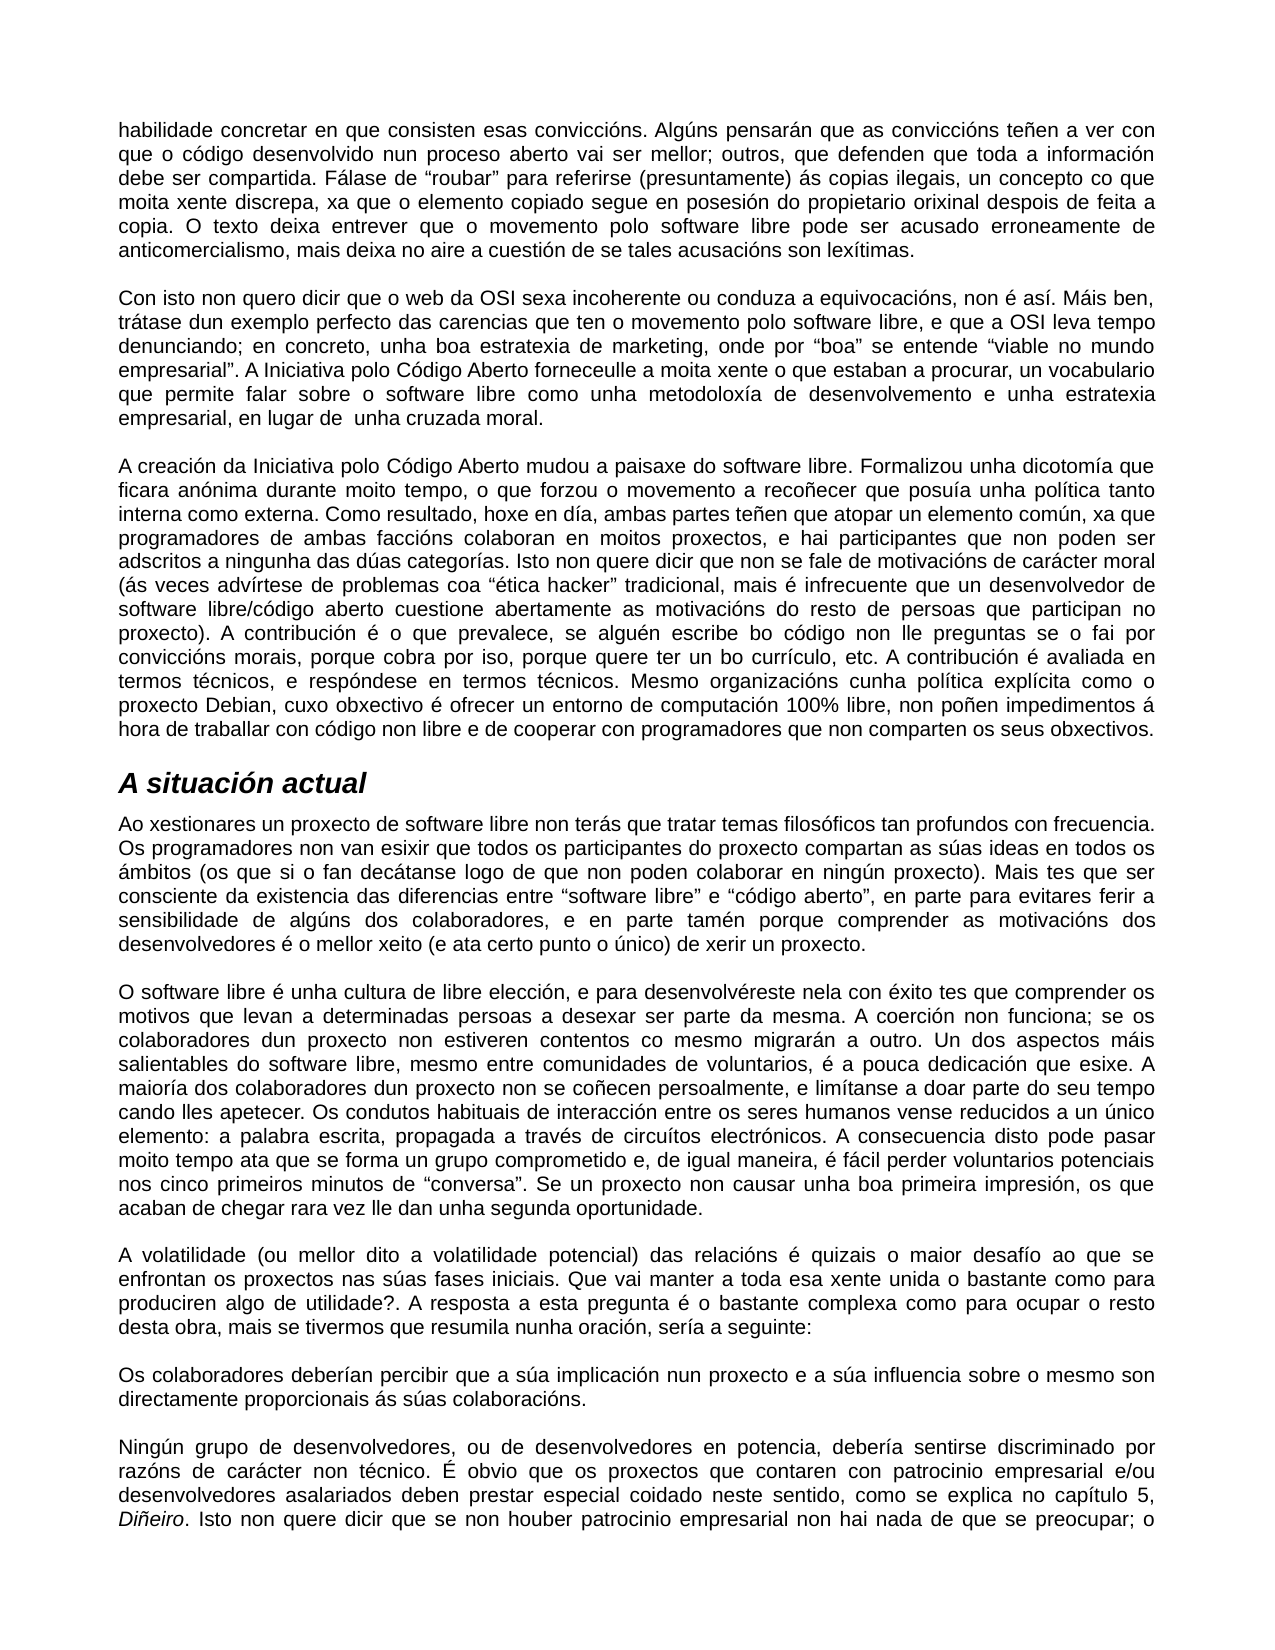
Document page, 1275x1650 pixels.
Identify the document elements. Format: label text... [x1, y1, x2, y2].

text A creación da Iniciativa polo Código Aberto mudou a paisaxe do software libre. Formalizou unha dicotomía que ficara anónima durante moito tempo, o que forzou o movemento a recoñecer que posuía unha política tanto interna como externa. Como resultado, hoxe en día, ambas partes teñen que atopar un elemento común, xa que programadores de ambas faccións colaboran en moitos proxectos, e hai participantes que non poden ser adscritos a ningunha das dúas categorías. Isto non quere dicir que non se fale de motivacións de carácter moral (ás veces advírtese de problemas coa “ética hacker” tradicional, mais é infrecuente que un desenvolvedor de software libre/código aberto cuestione abertamente as motivacións do resto de persoas que participan no proxecto). A contribución é o que prevalece, se alguén escribe bo código non lle preguntas se o fai por conviccións morais, porque cobra por iso, porque quere ter un bo currículo, etc. A contribución é avaliada en termos técnicos, e respóndese en termos técnicos. Mesmo organizacións cunha política explícita como o proxecto Debian, cuxo obxectivo é ofrecer un entorno de computación 100% libre, non poñen impedimentos á hora de traballar con código non libre e de cooperar con programadores que non comparten os seus obxectivos. [118, 453, 1157, 741]
subtitle A situación actual [118, 766, 1157, 799]
text Ao xestionares un proxecto de software libre non terás que tratar temas filosóficos tan profundos con frecuencia. Os programadores non van esixir que todos os participantes do proxecto compartan as súas ideas en todos os ámbitos (os que si o fan decátanse logo de que non poden colaborar en ningún proxecto). Mais tes que ser consciente da existencia das diferencias entre “software libre” e “código aberto”, en parte para evitares ferir a sensibilidade de algúns dos colaboradores, e en parte tamén porque comprender as motivacións dos desenvolvedores é o mellor xeito (e ata certo punto o único) de xerir un proxecto. [118, 812, 1157, 956]
text Con isto non quero dicir que o web da OSI sexa incoherente ou conduza a equivocacións, non é así. Máis ben, trátase dun exemplo perfecto das carencias que ten o movemento polo software libre, e que a OSI leva tempo denunciando; en concreto, unha boa estratexia de marketing, onde por “boa” se entende “viable no mundo empresarial”. A Iniciativa polo Código Aberto forneceulle a moita xente o que estaban a procurar, un vocabulario que permite falar sobre o software libre como unha metodoloxía de desenvolvemento e unha estratexia empresarial, en lugar de unha cruzada moral. [118, 286, 1157, 429]
text A volatilidade (ou mellor dito a volatilidade potencial) das relacións é quizais o maior desafío ao que se enfrontan os proxectos nas súas fases iniciais. Que vai manter a toda esa xente unida o bastante como para produciren algo de utilidade?. A resposta a esta pregunta é o bastante complexa como para ocupar o resto desta obra, mais se tivermos que resumila nunha oración, sería a seguinte: [118, 1243, 1157, 1339]
text Os colaboradores deberían percibir que a súa implicación nun proxecto e a súa influencia sobre o mesmo son directamente proporcionais ás súas colaboracións. [118, 1363, 1157, 1411]
text habilidade concretar en que consisten esas conviccións. Algúns pensarán que as conviccións teñen a ver con que o código desenvolvido nun proceso aberto vai ser mellor; outros, que defenden que toda a información debe ser compartida. Fálase de “roubar” para referirse (presuntamente) ás copias ilegais, un concepto co que moita xente discrepa, xa que o elemento copiado segue en posesión do propietario orixinal despois de feita a copia. O texto deixa entrever que o movemento polo software libre pode ser acusado erroneamente de anticomercialismo, mais deixa no aire a cuestión de se tales acusacións son lexítimas. [118, 118, 1157, 262]
text O software libre é unha cultura de libre elección, e para desenvolvéreste nela con éxito tes que comprender os motivos que levan a determinadas persoas a desexar ser parte da mesma. A coerción non funciona; se os colaboradores dun proxecto non estiveren contentos co mesmo migrarán a outro. Un dos aspectos máis salientables do software libre, mesmo entre comunidades de voluntarios, é a pouca dedicación que esixe. A maioría dos colaboradores dun proxecto non se coñecen persoalmente, e limítanse a doar parte do seu tempo cando lles apetecer. Os condutos habituais de interacción entre os seres humanos vense reducidos a un único elemento: a palabra escrita, propagada a través de circuítos electrónicos. A consecuencia disto pode pasar moito tempo ata que se forma un grupo comprometido e, de igual maneira, é fácil perder voluntarios potenciais nos cinco primeiros minutos de “conversa”. Se un proxecto non causar unha boa primeira impresión, os que acaban de chegar rara vez lle dan unha segunda oportunidade. [118, 980, 1157, 1219]
text Ningún grupo de desenvolvedores, ou de desenvolvedores en potencia, debería sentirse discriminado por razóns de carácter non técnico. É obvio que os proxectos que contaren con patrocinio empresarial e/ou desenvolvedores asalariados deben prestar especial coidado neste sentido, como se explica no capítulo 5, Diñeiro. Isto non quere dicir que se non houber patrocinio empresarial non hai nada de que se preocupar; o [118, 1435, 1157, 1531]
